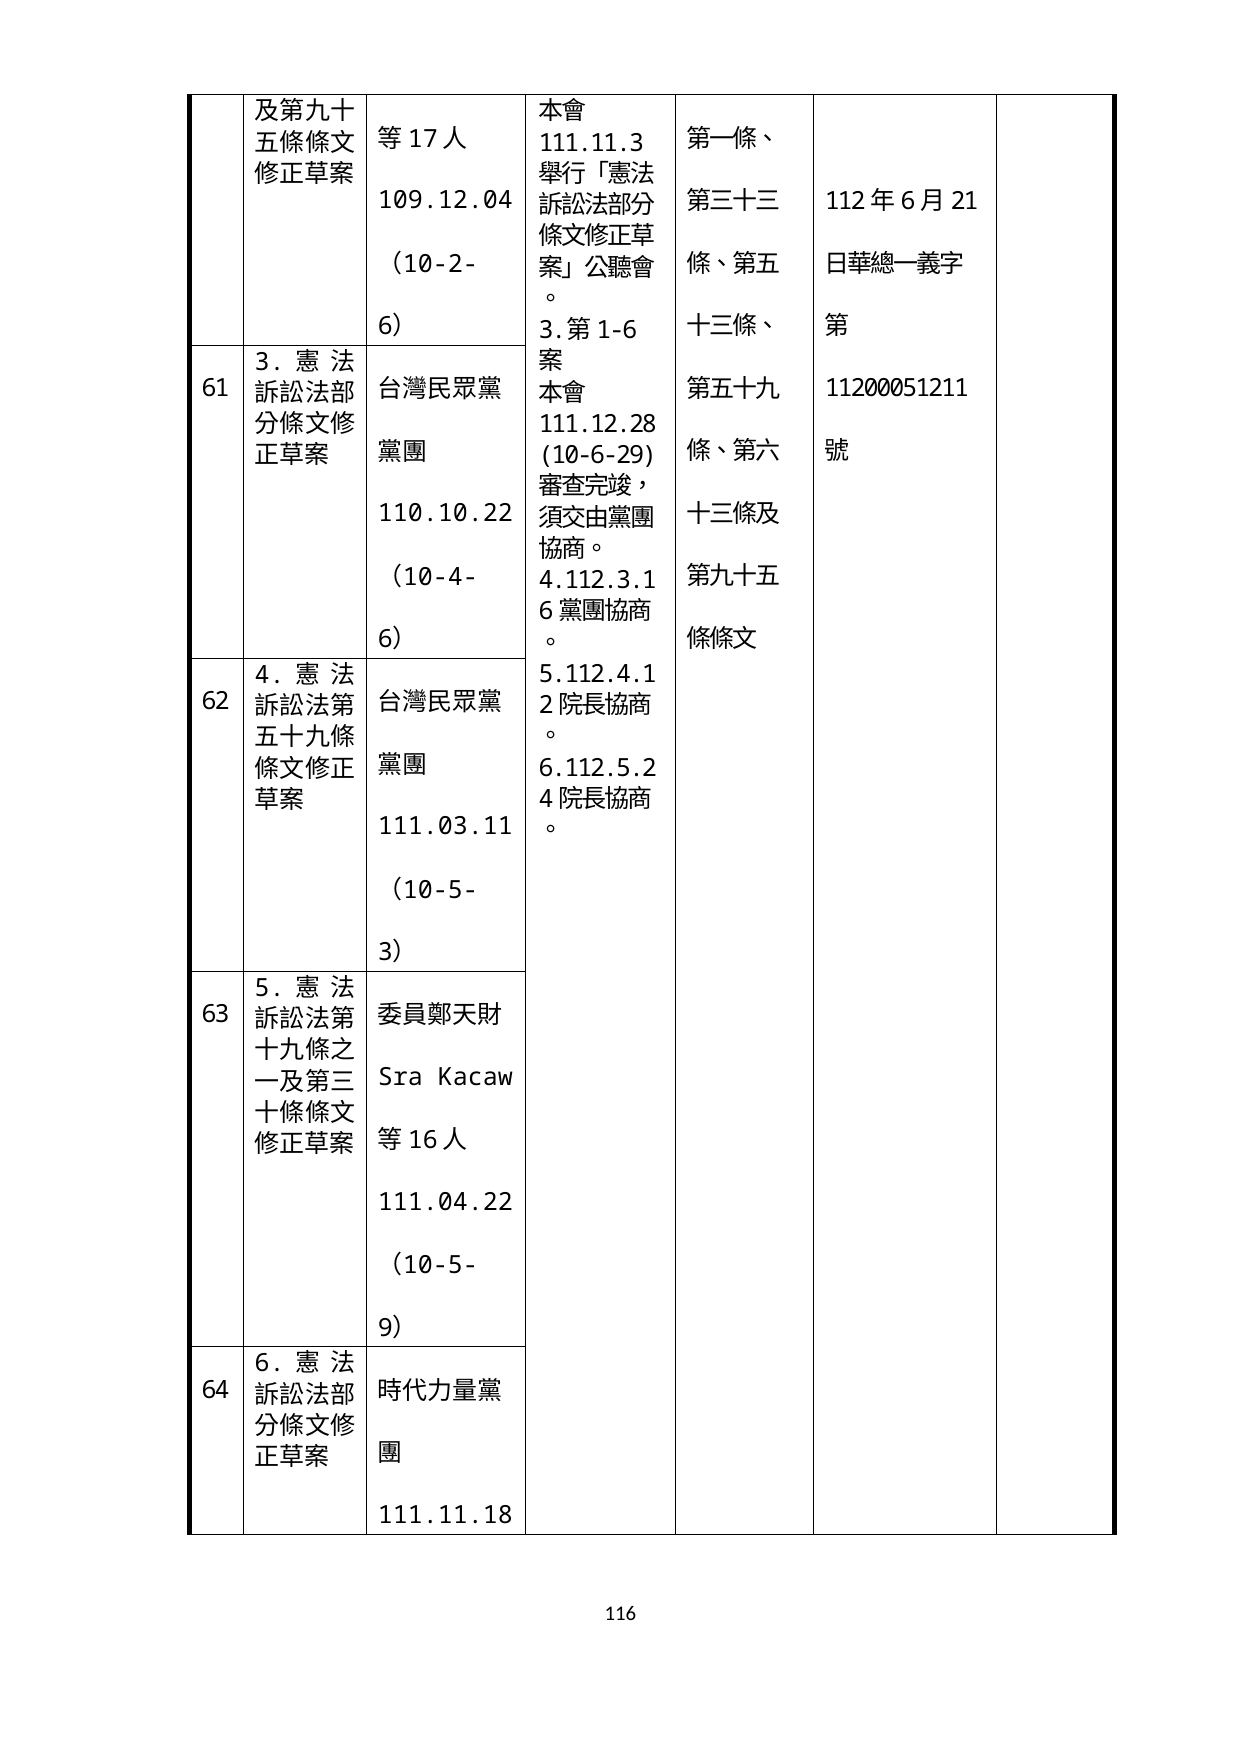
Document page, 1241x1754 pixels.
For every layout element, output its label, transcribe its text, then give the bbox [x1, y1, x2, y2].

table_cell 委員鄭天財 Sra Kacaw 等16人 111.04.22 （10-5-9） [367, 972, 525, 1346]
table_cell 等17人 109.12.04 （10-2-6） [367, 95, 525, 345]
table_cell 第一條、第三十三條、第五十三條、第五十九條、第六十三條及第九十五條條文 [676, 95, 813, 1534]
table_cell 時代力量黨團 111.11.18 [367, 1347, 525, 1534]
table_cell 4.憲法訴訟法第五十九條條文修正草案 [244, 659, 366, 971]
table_cell 本會111.11.3舉行「憲法訴訟法部分條文修正草案」公聽會。 3.第1-6案 本會111.12.28(10-6-29)審查完竣，須交由黨團協商。 4.112.3.16黨團協商。 5.112.4.12院長協商。 6.112.5.24院長協商。 [526, 95, 675, 1534]
table_cell 台灣民眾黨黨團 110.10.22 （10-4-6） [367, 346, 525, 658]
table_cell [997, 95, 1112, 1534]
table_cell 63 [192, 972, 243, 1346]
table_cell [192, 95, 243, 345]
table_cell 5.憲法訴訟法第十九條之一及第三十條條文修正草案 [244, 972, 366, 1346]
table_cell 62 [192, 659, 243, 971]
table_cell 及第九十五條條文修正草案 [244, 95, 366, 345]
table_cell 台灣民眾黨黨團 111.03.11 （10-5-3） [367, 659, 525, 971]
table_cell 61 [192, 346, 243, 658]
table_cell 3.憲法訴訟法部分條文修正草案 [244, 346, 366, 658]
table_cell 64 [192, 1347, 243, 1534]
table_cell 6.憲法訴訟法部分條文修正草案 [244, 1347, 366, 1534]
table_cell 112年6月21日華總一義字第11200051211號 [814, 95, 996, 1534]
